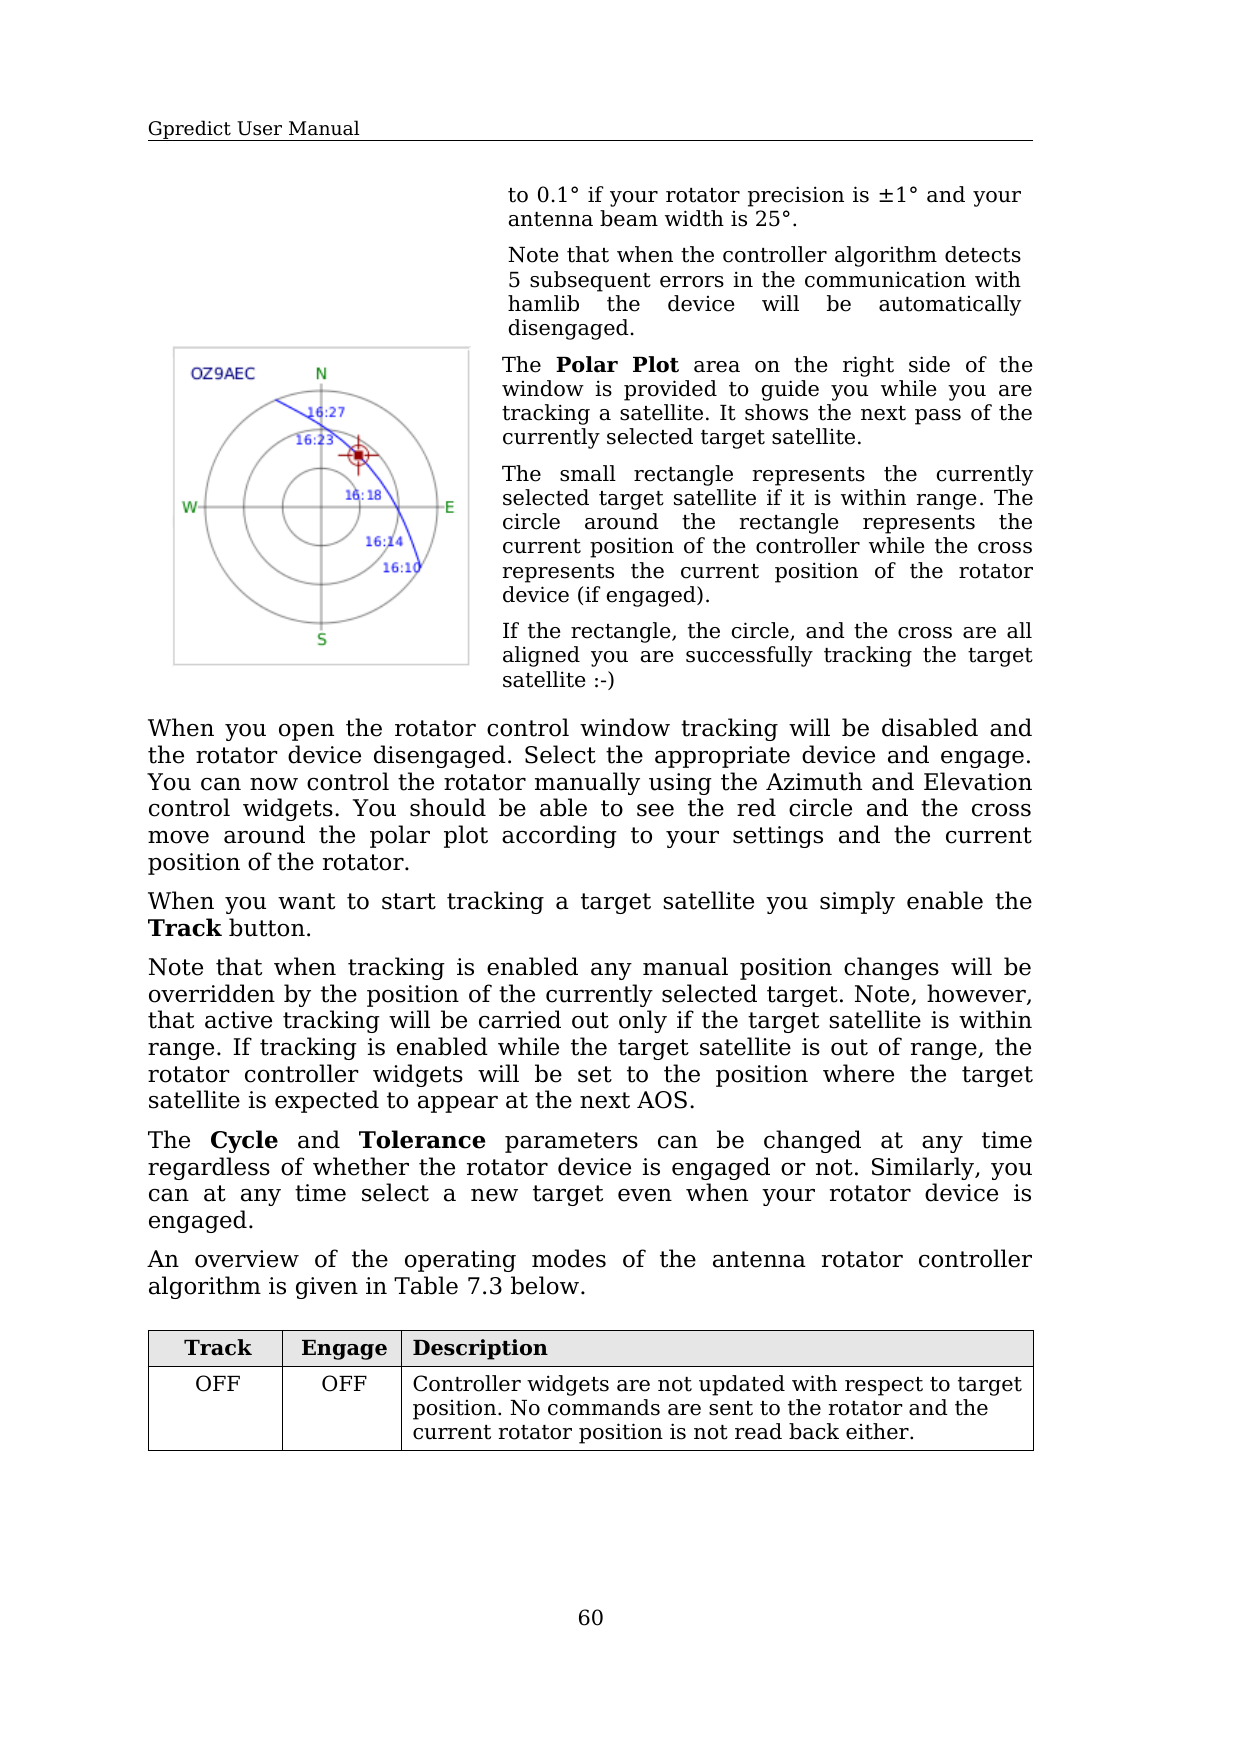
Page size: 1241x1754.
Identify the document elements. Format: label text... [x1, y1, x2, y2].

picture [172, 346, 471, 667]
text When you want to start tracking a target satellite you simply enable the Track button. [148, 888, 1033, 942]
text When you open the rotator control window tracking will be disabled and the rotator device disengaged. Select the appropriate device and engage. You can now control the rotator manually using the Azimuth and Elevation control widgets. You should be able to see the red circle and the cross move around the polar plot according to your settings and the current position of the rotator. [148, 716, 1033, 876]
table_header Engage [283, 1331, 401, 1366]
table_cell [148, 346, 496, 698]
table_cell to 0.1° if your rotator precision is ±1° and your antenna beam width is 25°. Note that when the controller algorithm detects 5 subsequent errors in the communication with hamlib the device will be automatically disengaged. [496, 177, 1033, 346]
text Note that when tracking is enabled any manual position changes will be overridden by the position of the currently selected target. Note, however, that active tracking will be carried out only if the target satellite is within range. If tracking is enabled while the target satellite is out of range, the rotator controller widgets will be set to the position where the target satellite is expected to appear at the next AOS. [148, 954, 1033, 1114]
table_header Track [149, 1331, 282, 1366]
table_cell [148, 177, 496, 346]
text The Cycle and Tolerance parameters can be changed at any time regardless of whether the rotator device is engaged or not. Similarly, you can at any time select a new target even when your rotator device is engaged. [148, 1127, 1033, 1234]
table_cell OFF [283, 1367, 401, 1450]
table_cell OFF [149, 1367, 282, 1450]
text An overview of the operating modes of the antenna rotator controller algorithm is given in Table 7.3 below. [148, 1246, 1033, 1299]
table_cell The Polar Plot area on the right side of the window is provided to guide you while you are tracking a satellite. It shows the next pass of the currently selected target satellite. The small rectangle represents the currently selected target satellite if it is within range. The circle around the rectangle represents the current position of the controller while the cross represents the current position of the rotator device (if engaged). If the rectangle, the circle, and the cross are all aligned you are successfully tracking the target satellite :-) [496, 346, 1033, 698]
table_cell Controller widgets are not updated with respect to target position. No commands are sent to the rotator and the current rotator position is not read back either. [402, 1367, 1033, 1450]
table_header Description [402, 1331, 1033, 1366]
